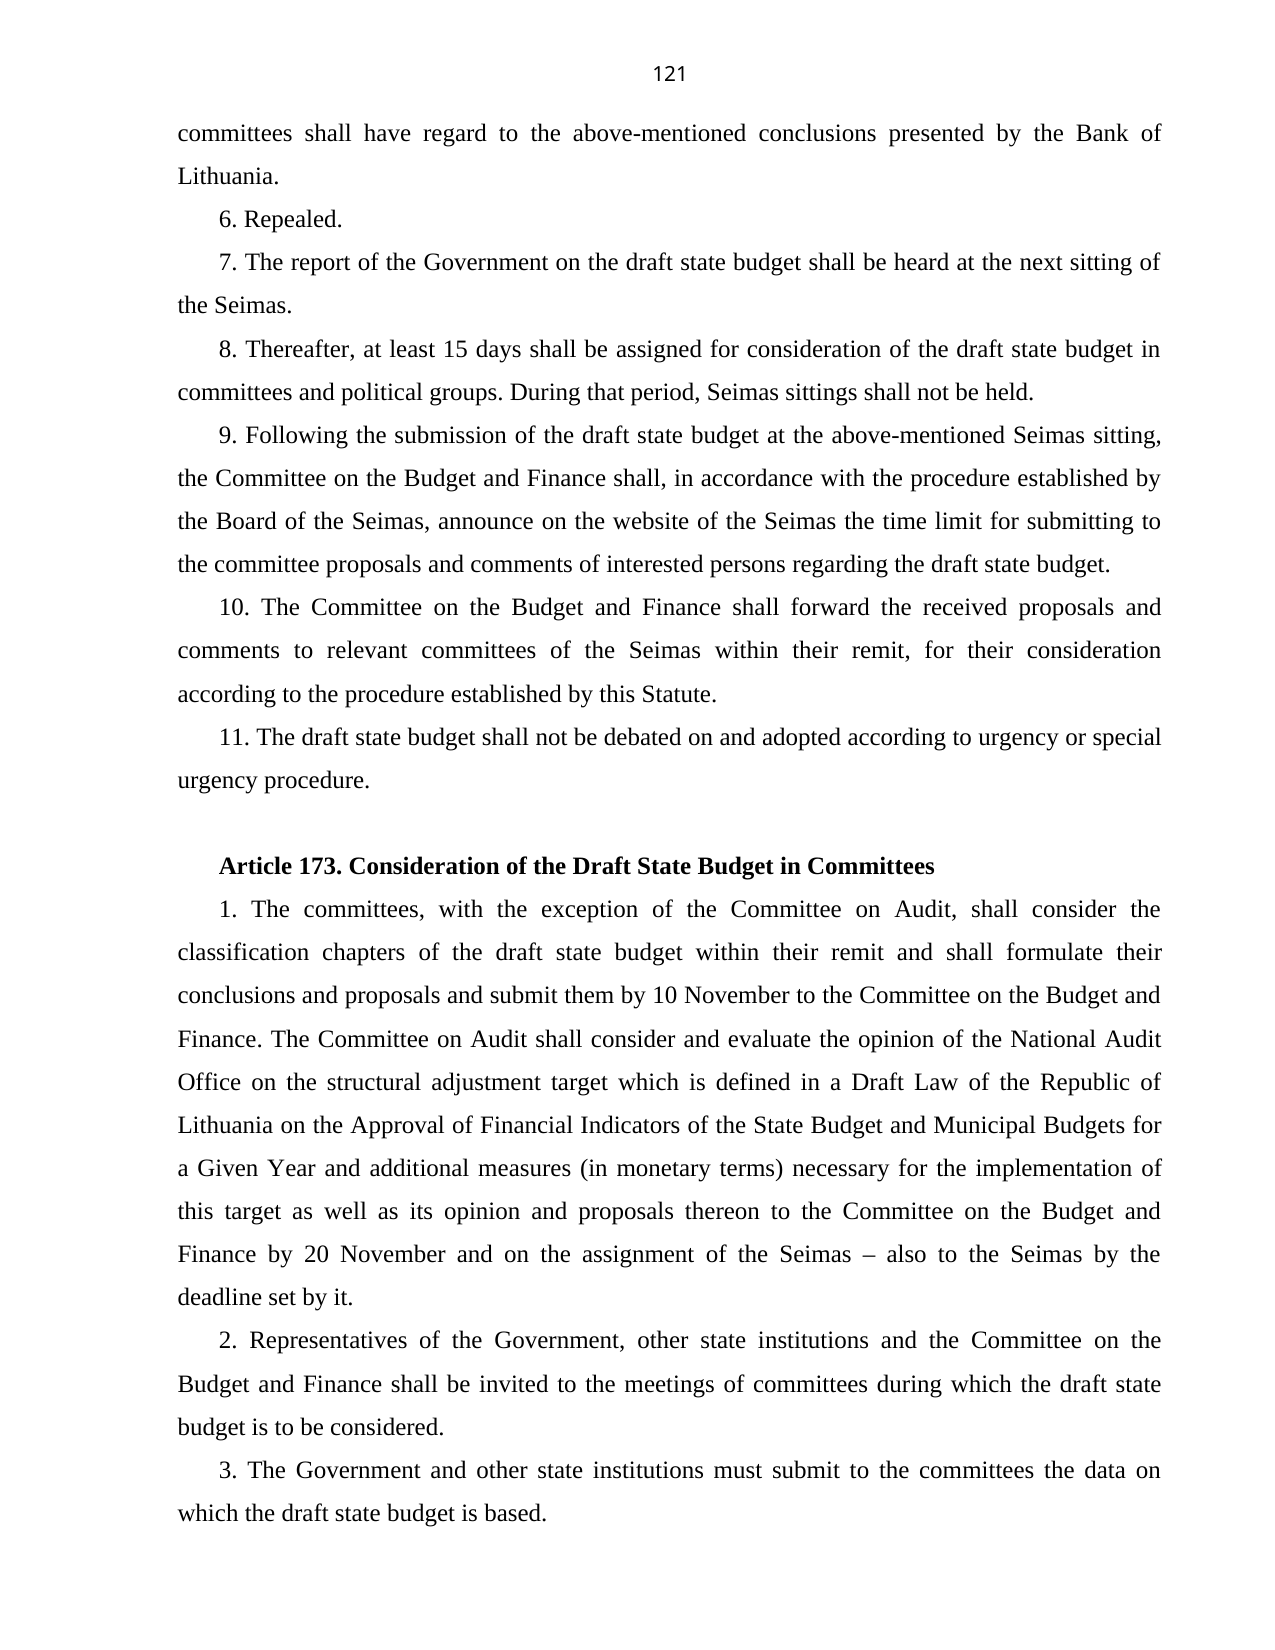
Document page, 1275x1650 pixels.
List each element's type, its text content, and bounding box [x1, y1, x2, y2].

text 3. The Government and other state institutions must submit to the committees the data on which the draft state budget is based. [177, 1455, 1163, 1527]
text 11. The draft state budget shall not be debated on and adopted according to urgency or special urgency procedure. [177, 722, 1163, 794]
text 7. The report of the Government on the draft state budget shall be heard at the next sitting of the Seimas. [177, 247, 1163, 319]
text committees shall have regard to the above-mentioned conclusions presented by the Bank of Lithuania. [177, 118, 1163, 190]
text 10. The Committee on the Budget and Finance shall forward the received proposals and comments to relevant committees of the Seimas within their remit, for their consideration according to the procedure established by this Statute. [177, 592, 1163, 707]
text 6. Repealed. [177, 204, 1163, 233]
text Article 173. Consideration of the Draft State Budget in Committees [177, 851, 1163, 880]
text 9. Following the submission of the draft state budget at the above-mentioned Seimas sitting, the Committee on the Budget and Finance shall, in accordance with the procedure established by the Board of the Seimas, announce on the website of the Seimas the time limit for submitting to the committee proposals and comments of interested persons regarding the draft state budget. [177, 420, 1163, 578]
text 2. Representatives of the Government, other state institutions and the Committee on the Budget and Finance shall be invited to the meetings of committees during which the draft state budget is to be considered. [177, 1326, 1163, 1441]
text 1. The committees, with the exception of the Committee on Audit, shall consider the classification chapters of the draft state budget within their remit and shall formulate their conclusions and proposals and submit them by 10 November to the Committee on the Budget and Finance. The Committee on Audit shall consider and evaluate the opinion of the National Audit Office on the structural adjustment target which is defined in a Draft Law of the Republic of Lithuania on the Approval of Financial Indicators of the State Budget and Municipal Budgets for a Given Year and additional measures (in monetary terms) necessary for the implementation of this target as well as its opinion and proposals thereon to the Committee on the Budget and Finance by 20 November and on the assignment of the Seimas – also to the Seimas by the deadline set by it. [177, 894, 1163, 1311]
text 8. Thereafter, at least 15 days shall be assigned for consideration of the draft state budget in committees and political groups. During that period, Seimas sittings shall not be held. [177, 334, 1163, 406]
